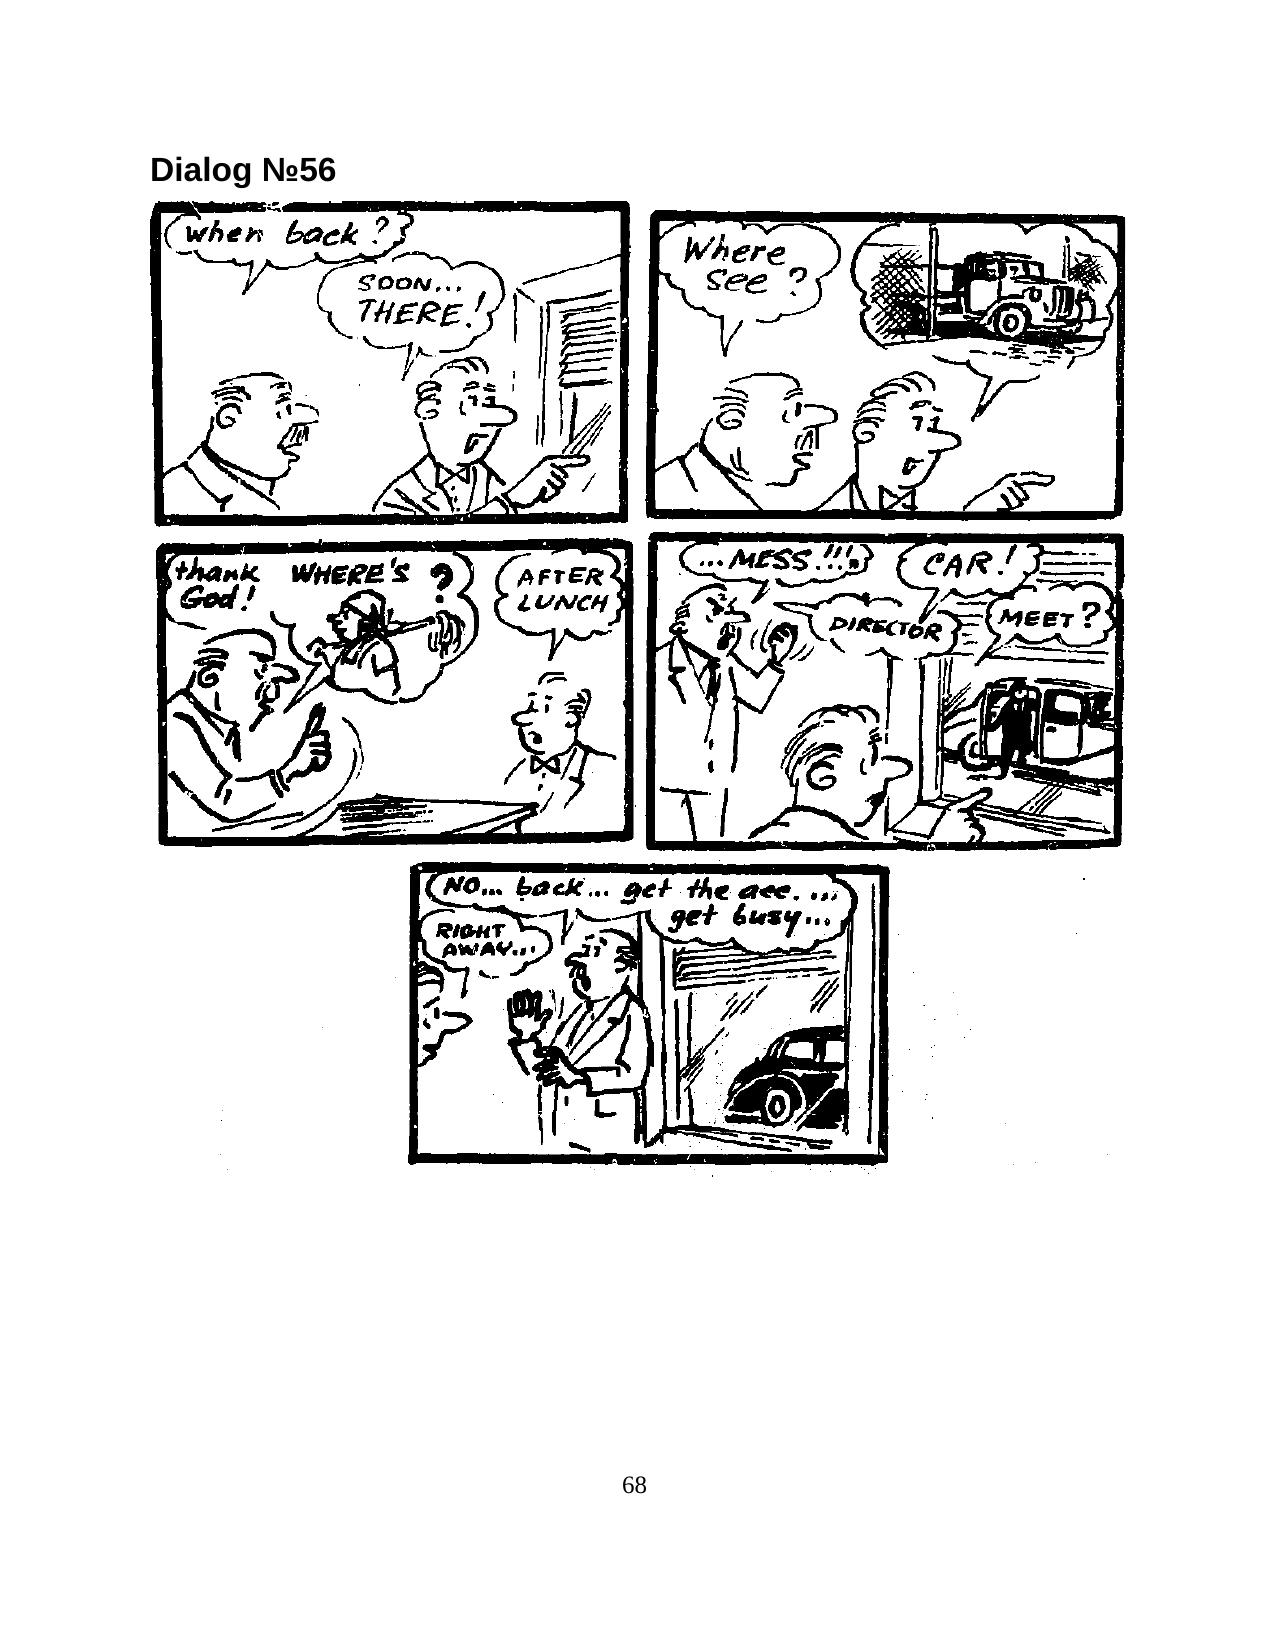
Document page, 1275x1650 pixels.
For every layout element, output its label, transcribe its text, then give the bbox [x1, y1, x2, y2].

subtitle Dialog №56 [150, 150, 1125, 189]
picture [150, 201, 1125, 1177]
